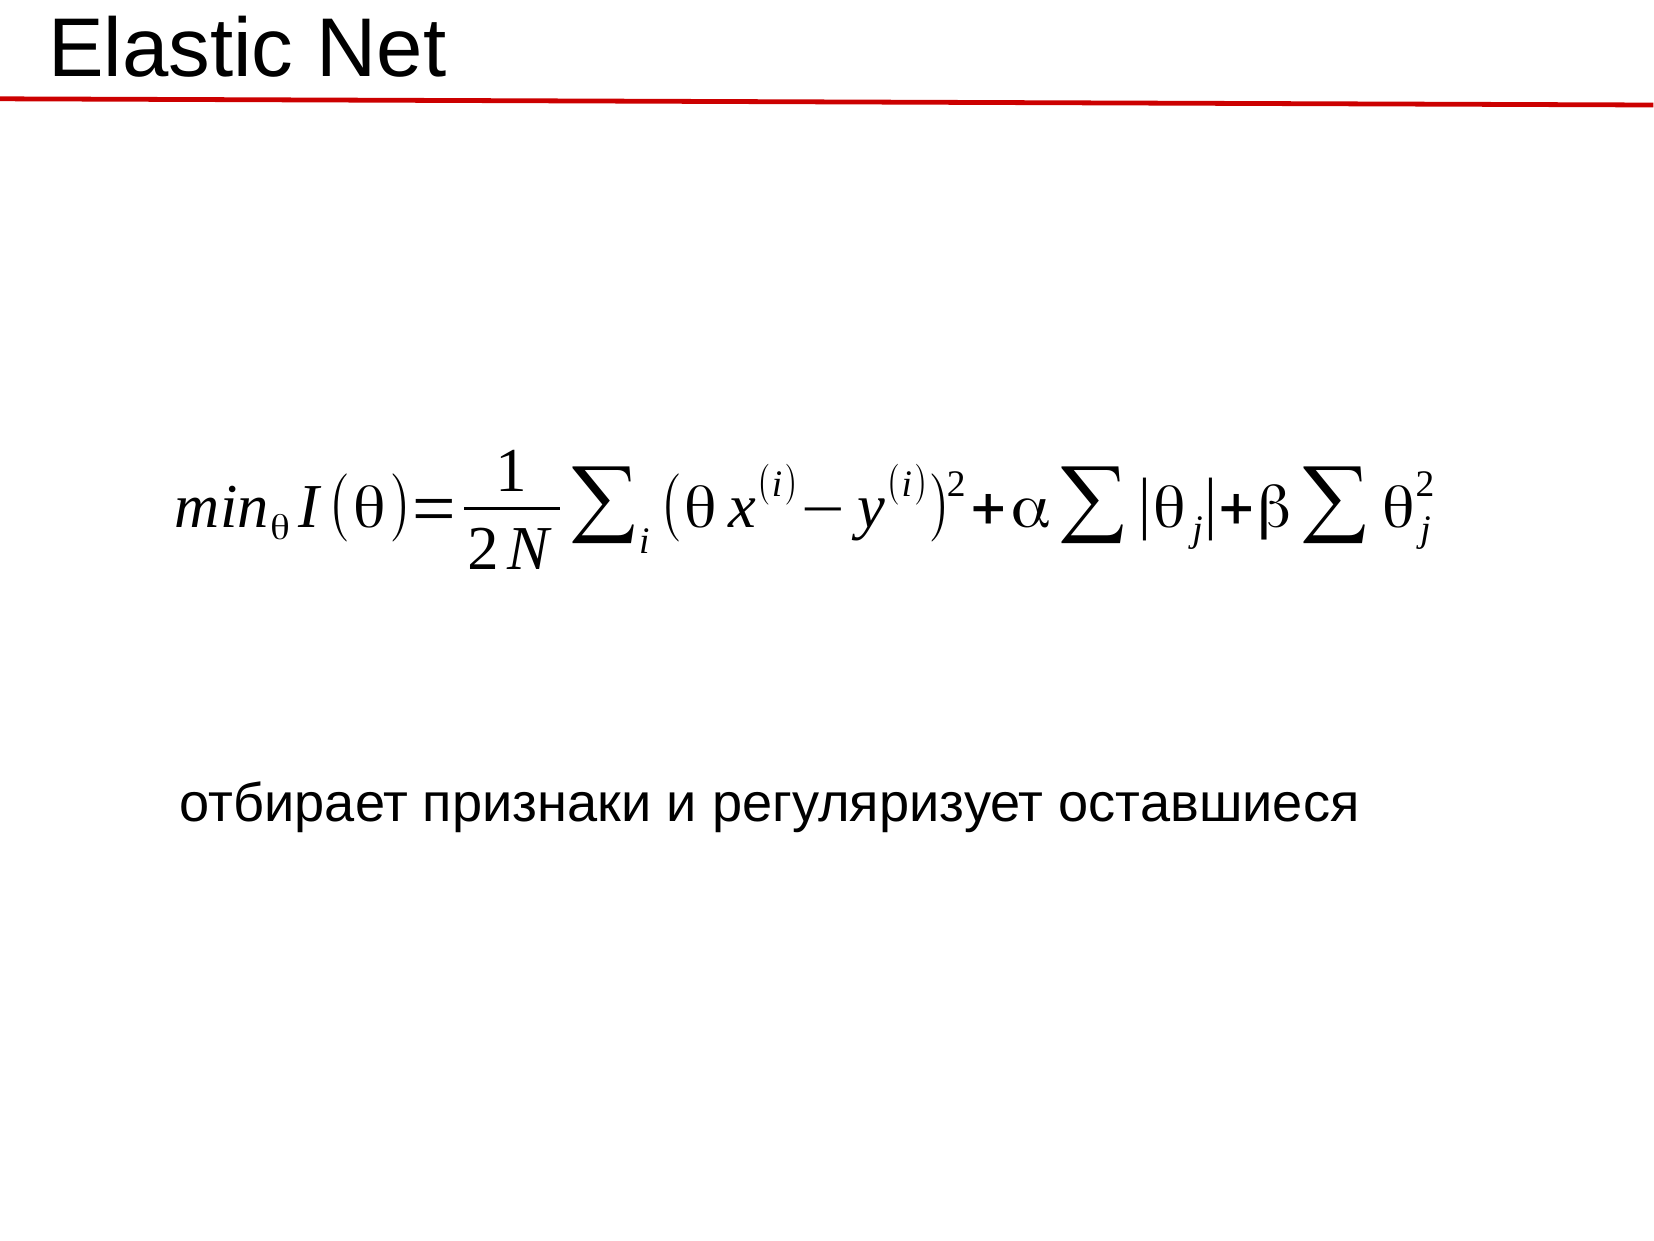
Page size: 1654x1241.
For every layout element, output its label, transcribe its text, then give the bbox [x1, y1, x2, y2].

chart [168, 435, 1441, 583]
text_box отбирает признаки и регуляризует оставшиеся [165, 765, 1486, 901]
text_box Elastic Net [0, 0, 496, 196]
